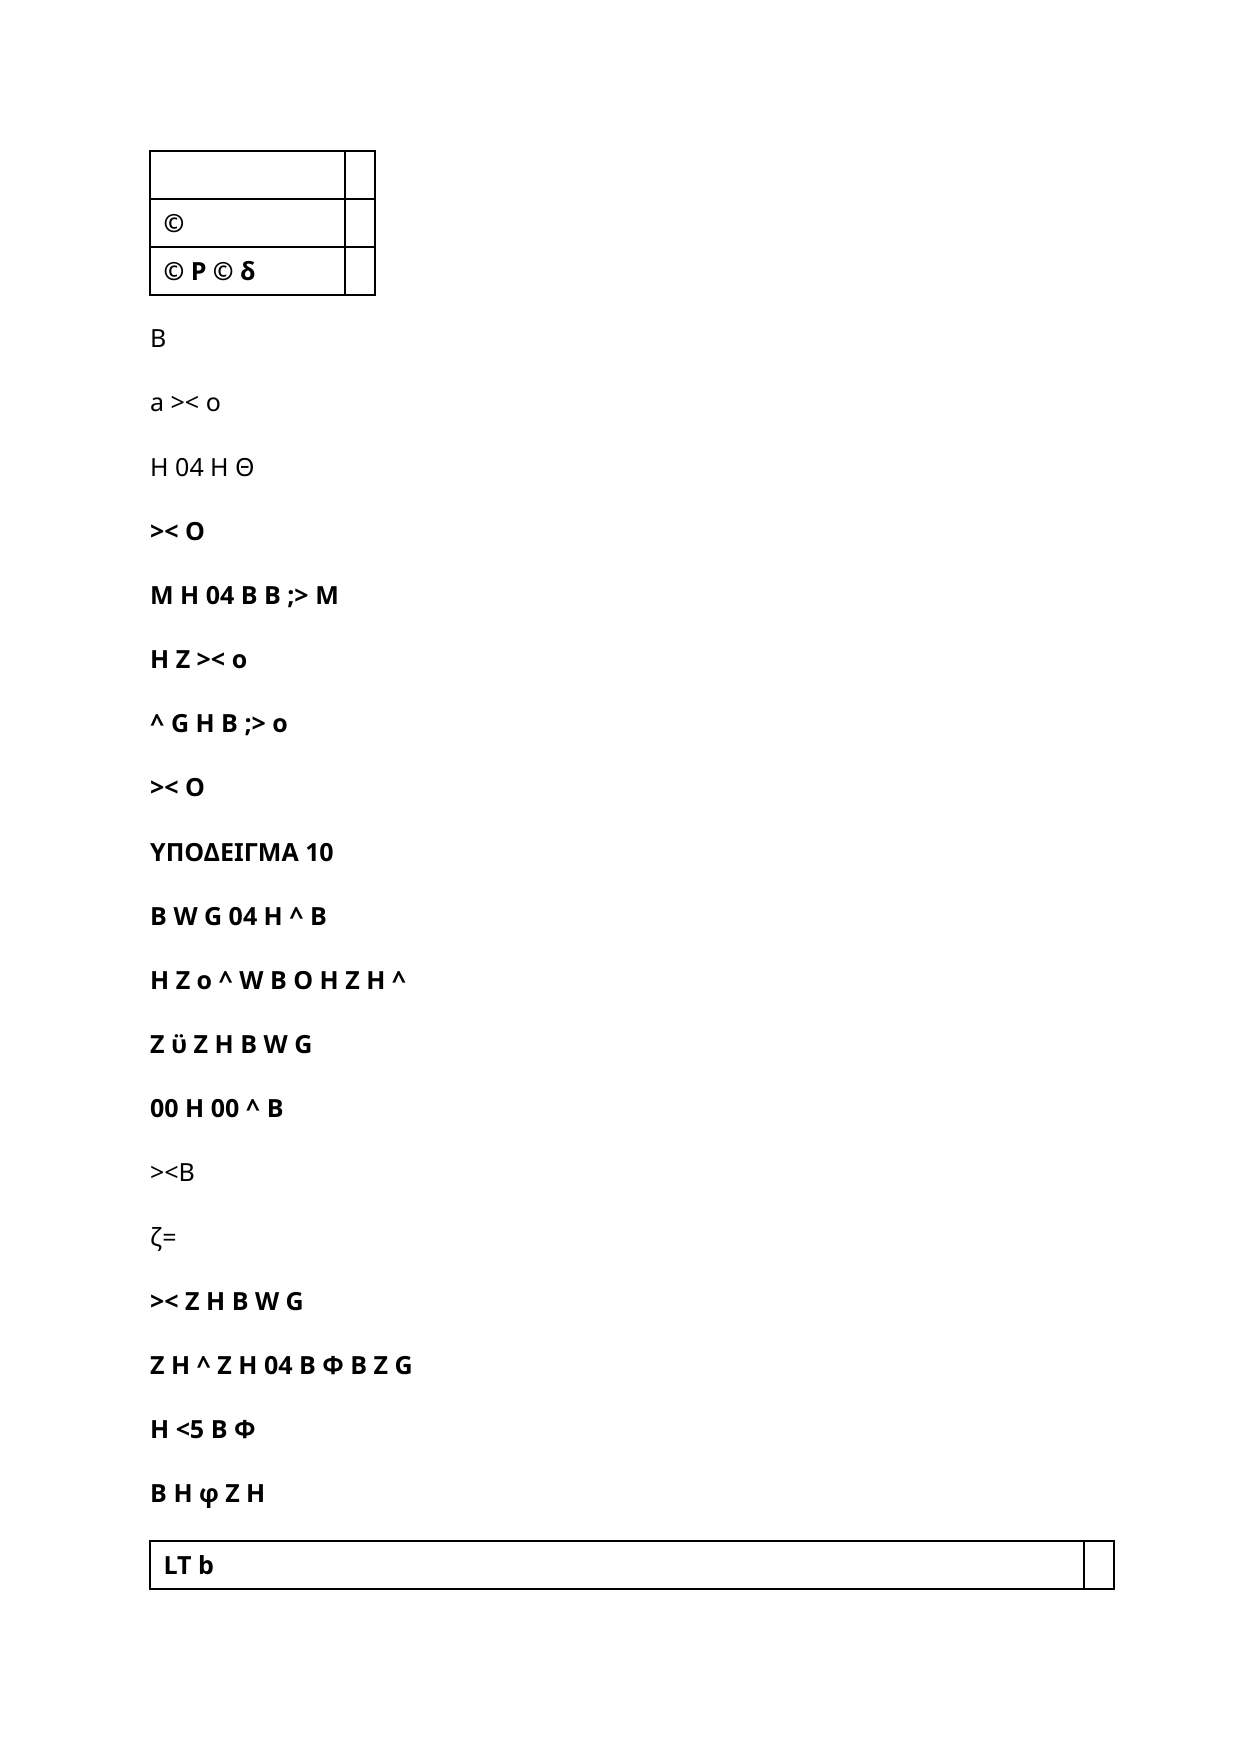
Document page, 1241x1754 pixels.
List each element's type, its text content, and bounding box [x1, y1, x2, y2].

table_cell [346, 152, 374, 198]
text >< Ζ Η Β W G [150, 1283, 1090, 1317]
text Η 04 Η Θ [150, 449, 1090, 483]
text ><Β [150, 1155, 1090, 1189]
text >< Ο [150, 513, 1090, 547]
text >< Ο [150, 770, 1090, 804]
table_cell [346, 200, 374, 246]
text Ζ ϋ Ζ Η Β W G [150, 1027, 1090, 1061]
text Β Η φ Ζ Η [150, 1476, 1090, 1510]
text ^ G Η Β ;> ο [150, 706, 1090, 740]
text 00 Η 00 ^ Β [150, 1091, 1090, 1125]
text Η Ζ >< ο [150, 642, 1090, 676]
table_cell [151, 152, 344, 198]
text Β [150, 321, 1090, 355]
text Ζ Η ^ Ζ Η 04 Β Φ Β Ζ G [150, 1348, 1090, 1382]
text Η <5 Β Φ [150, 1412, 1090, 1446]
text Η Ζ ο ^ W Β Ο Η Ζ Η ^ [150, 963, 1090, 997]
text Μ Η 04 Β Β ;> Μ [150, 578, 1090, 612]
text ΥΠΟΔΕΙΓΜΑ 10 [150, 834, 1090, 868]
table_cell © P © δ [151, 248, 344, 294]
text a >< ο [150, 385, 1090, 419]
table_header [1085, 1542, 1113, 1588]
table_cell © [151, 200, 344, 246]
table_cell [346, 248, 374, 294]
table_header LT b [151, 1542, 1083, 1588]
text Β W G 04 Η ^ Β [150, 898, 1090, 932]
text ζ= [150, 1219, 1090, 1253]
